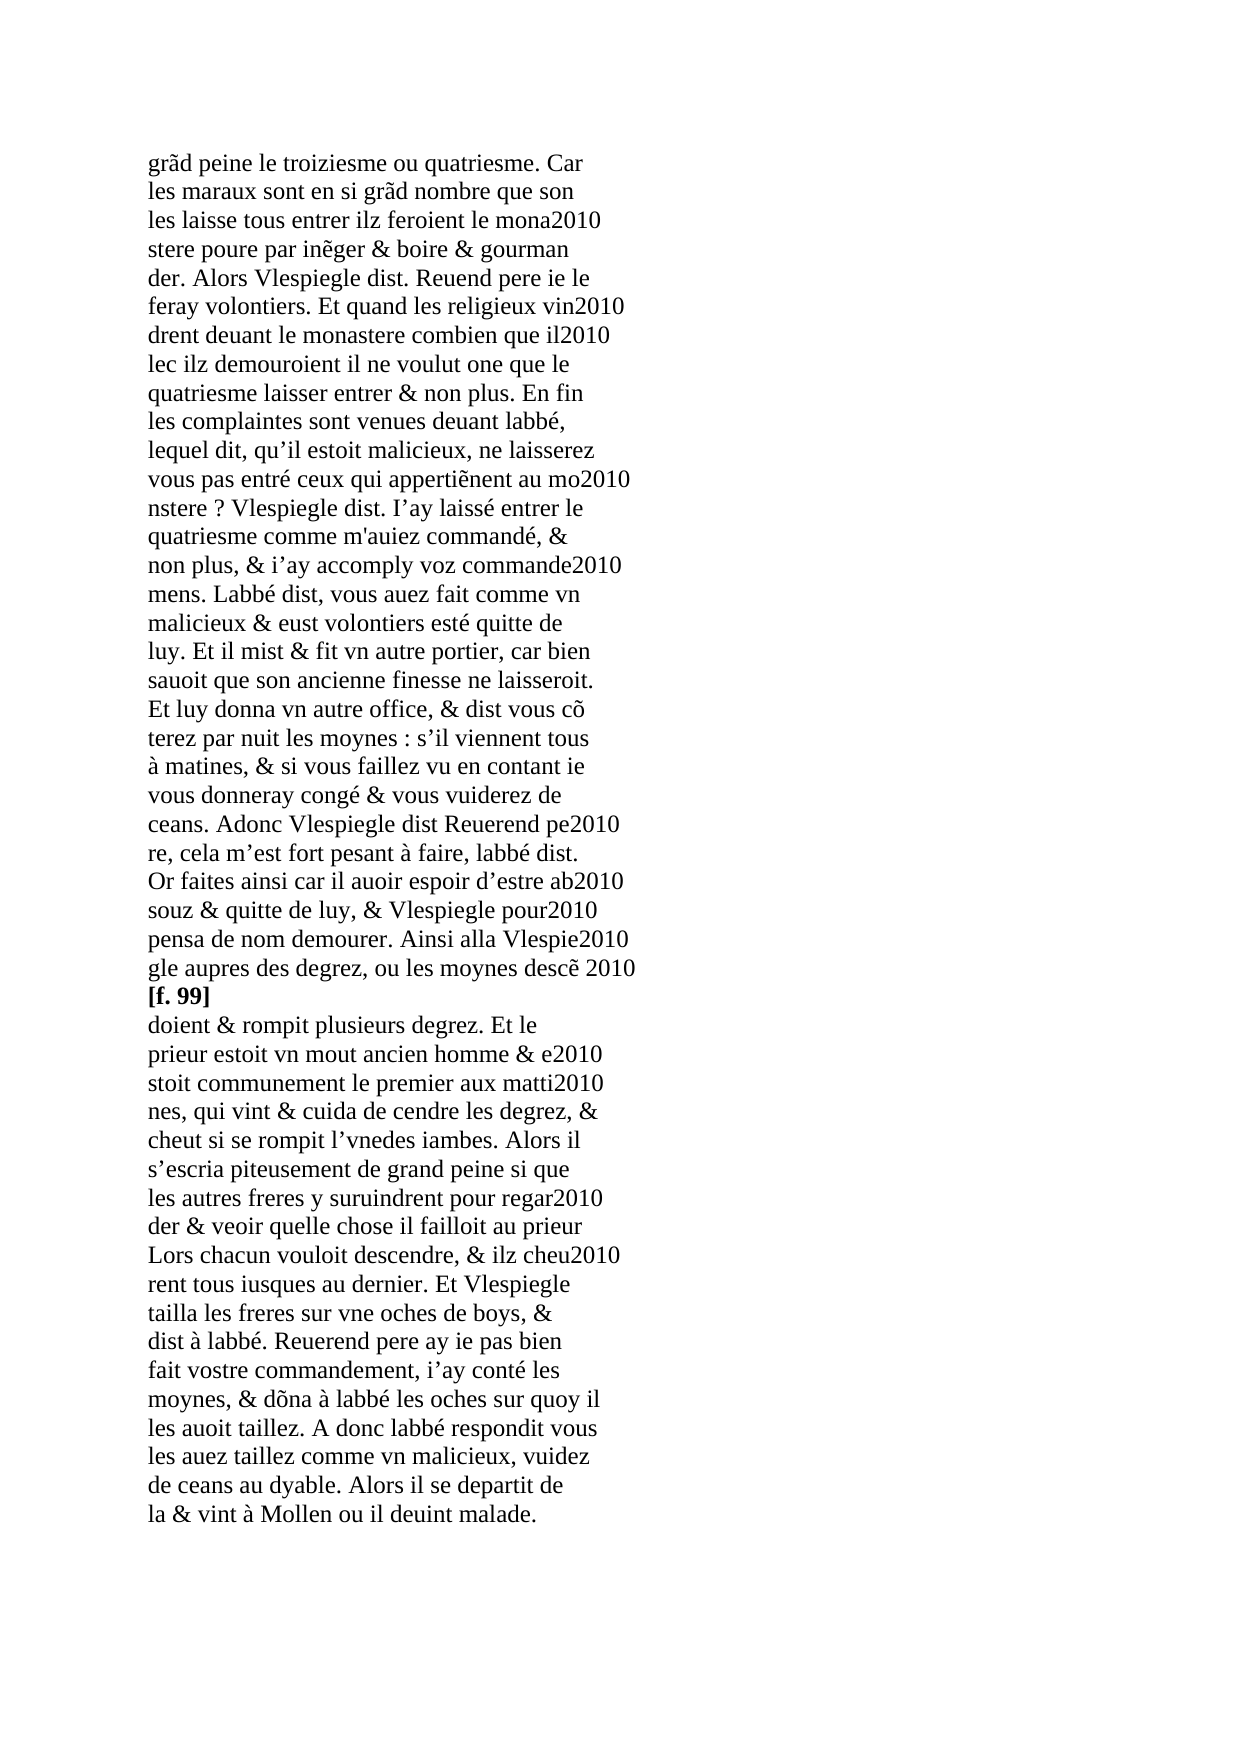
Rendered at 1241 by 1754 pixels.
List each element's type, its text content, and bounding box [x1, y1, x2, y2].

text grãd peine le troiziesme ou quatriesme. Car les maraux sont en si grãd nombre que son les laisse tous entrer ilz feroient le mona2010 stere poure par inẽger & boire & gourman der. Alors Vlespiegle dist. Reuend pere ie le feray volontiers. Et quand les religieux vin2010 drent deuant le monastere combien que il2010 lec ilz demouroient il ne voulut one que le quatriesme laisser entrer & non plus. En fin les complaintes sont venues deuant labbé, lequel dit, qu’il estoit malicieux, ne laisserez vous pas entré ceux qui appertiẽnent au mo2010 nstere ? Vlespiegle dist. I’ay laissé entrer le quatriesme comme m'auiez commandé, & non plus, & i’ay accomply voz commande2010 mens. Labbé dist, vous auez fait comme vn malicieux & eust volontiers esté quitte de luy. Et il mist & fit vn autre portier, car bien sauoit que son ancienne finesse ne laisseroit. Et luy donna vn autre office, & dist vous cõ terez par nuit les moynes : s’il viennent tous à matines, & si vous faillez vu en contant ie vous donneray congé & vous vuiderez de ceans. Adonc Vlespiegle dist Reuerend pe2010 re, cela m’est fort pesant à faire, labbé dist. Or faites ainsi car il auoir espoir d’estre ab2010 souz & quitte de luy, & Vlespiegle pour2010 pensa de nom demourer. Ainsi alla Vlespie2010 gle aupres des degrez, ou les moynes descẽ 2010 [f. 99] [148, 148, 1093, 1010]
text doient & rompit plusieurs degrez. Et le prieur estoit vn mout ancien homme & e2010 stoit communement le premier aux matti2010 nes, qui vint & cuida de cendre les degrez, & cheut si se rompit l’vnedes iambes. Alors il s’escria piteusement de grand peine si que les autres freres y suruindrent pour regar2010 der & veoir quelle chose il failloit au prieur Lors chacun vouloit descendre, & ilz cheu2010 rent tous iusques au dernier. Et Vlespiegle tailla les freres sur vne oches de boys, & dist à labbé. Reuerend pere ay ie pas bien fait vostre commandement, i’ay conté les moynes, & dõna à labbé les oches sur quoy il les auoit taillez. A donc labbé respondit vous les auez taillez comme vn malicieux, vuidez de ceans au dyable. Alors il se departit de la & vint à Mollen ou il deuint malade. [148, 1010, 1093, 1528]
